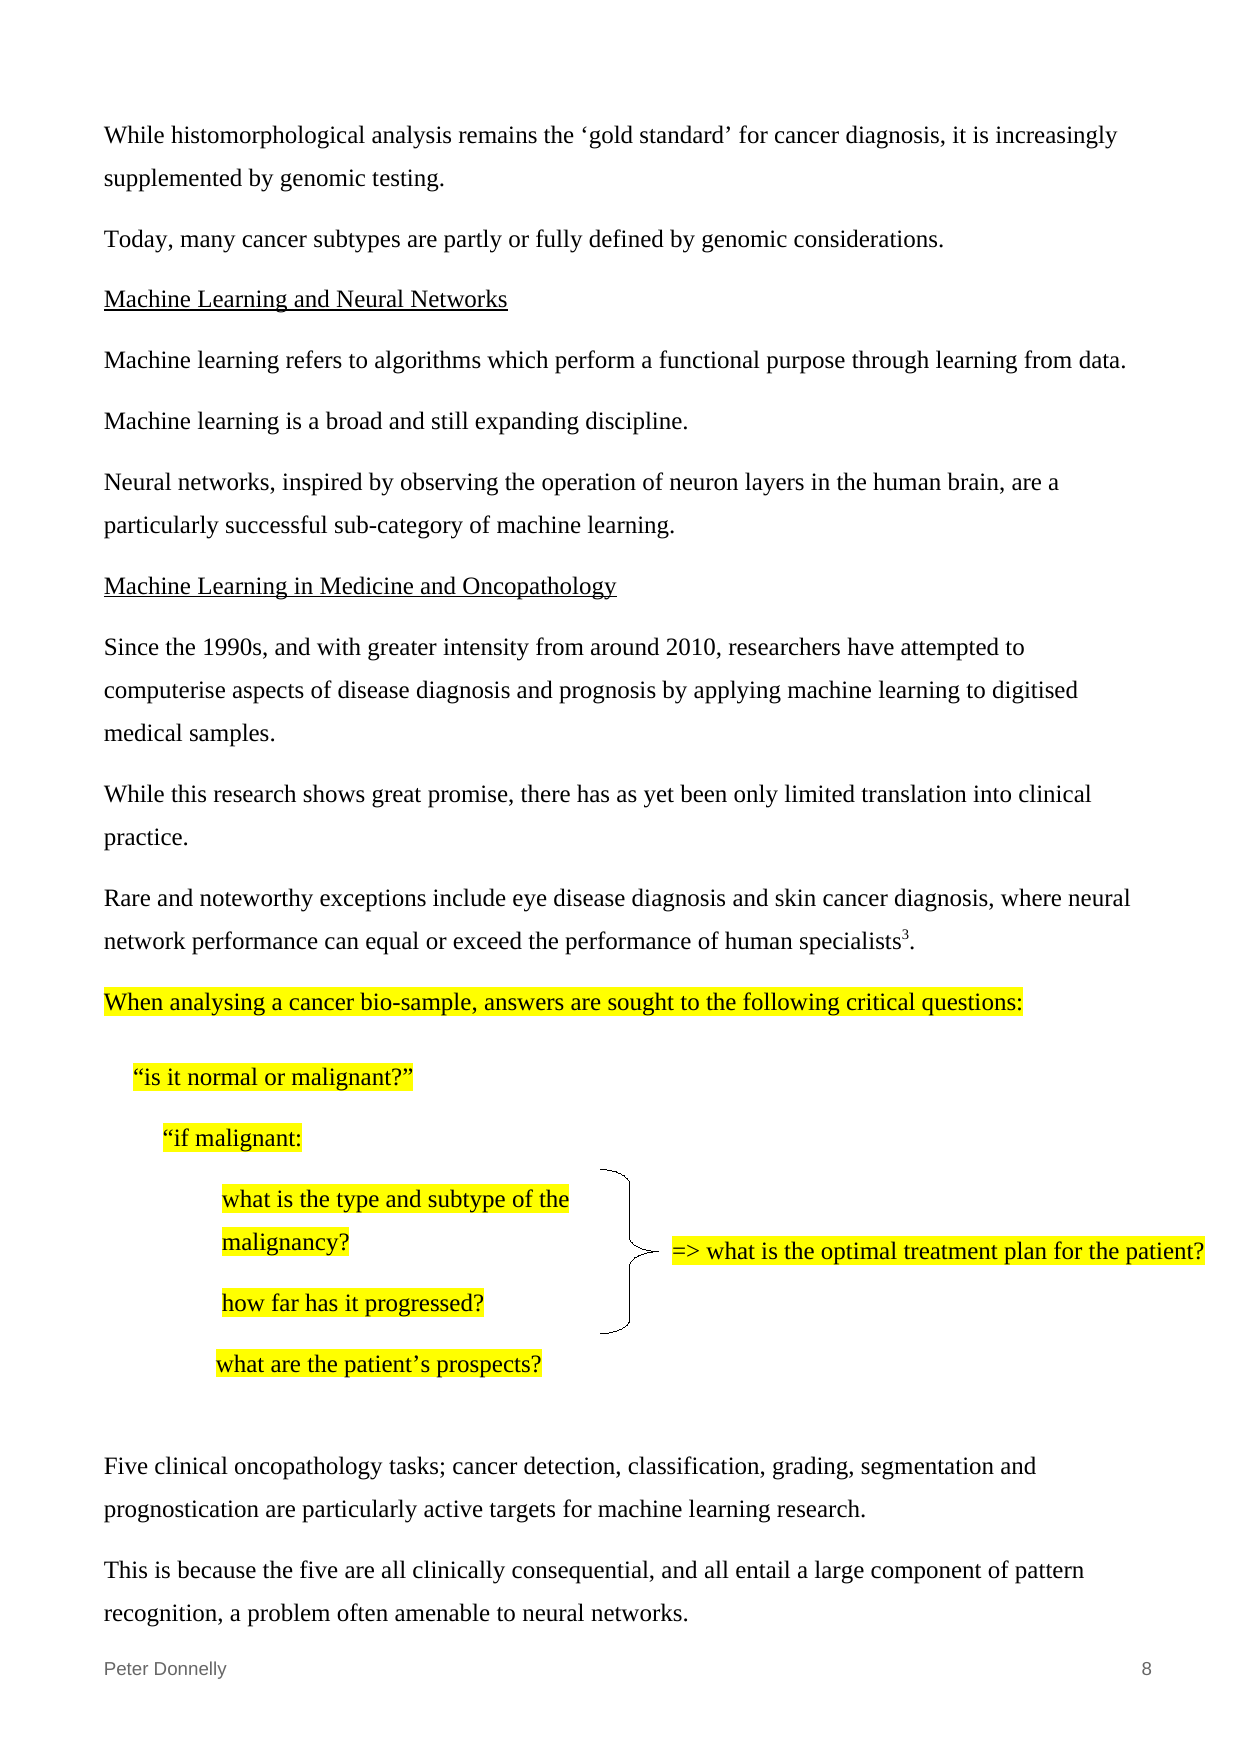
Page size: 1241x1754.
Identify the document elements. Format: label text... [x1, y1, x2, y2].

text Since the 1990s, and with greater intensity from around 2010, researchers have attempted to computerise aspects of disease diagnosis and prognosis by applying machine learning to digitised medical samples. [103, 632, 1146, 747]
table_cell => what is the optimal treatment plan for the patient? [642, 1175, 1225, 1340]
text This is because the five are all clinically consequential, and all entail a large component of pattern recognition, a problem often amenable to neural networks. [103, 1555, 1146, 1627]
text Machine learning refers to algorithms which perform a functional purpose through learning from data. [103, 345, 1146, 374]
text Five clinical oncopathology tasks; cancer detection, classification, grading, segmentation and prognostication are particularly active targets for machine learning research. [103, 1451, 1146, 1523]
table_header “is it normal or malignant?” [104, 1054, 642, 1114]
text Machine learning is a broad and still expanding discipline. [103, 406, 1146, 435]
text While this research shows great promise, there has as yet been only limited translation into clinical practice. [103, 779, 1146, 851]
table_cell what is the type and subtype of the malignancy? how far has it progressed? [104, 1175, 642, 1340]
text Today, many cancer subtypes are partly or fully defined by genomic considerations. [103, 224, 1146, 252]
text Rare and noteworthy exceptions include eye disease diagnosis and skin cancer diagnosis, where neural network performance can equal or exceed the performance of human specialists. [103, 883, 1146, 955]
text While histomorphological analysis remains the ‘gold standard’ for cancer diagnosis, it is increasingly supplemented by genomic testing. [103, 120, 1146, 192]
table_cell [642, 1114, 1225, 1175]
table_cell [642, 1340, 1225, 1401]
table_header [642, 1054, 1225, 1114]
text When analysing a cancer bio-sample, answers are sought to the following critical questions: [103, 987, 1146, 1016]
text Machine Learning and Neural Networks [103, 284, 1146, 313]
text Neural networks, inspired by observing the operation of neuron layers in the human brain, are a particularly successful sub-category of machine learning. [103, 467, 1146, 539]
text Machine Learning in Medicine and Oncopathology [103, 571, 1146, 600]
table_cell “if malignant: [104, 1114, 642, 1175]
table_cell what are the patient’s prospects? [104, 1340, 642, 1401]
